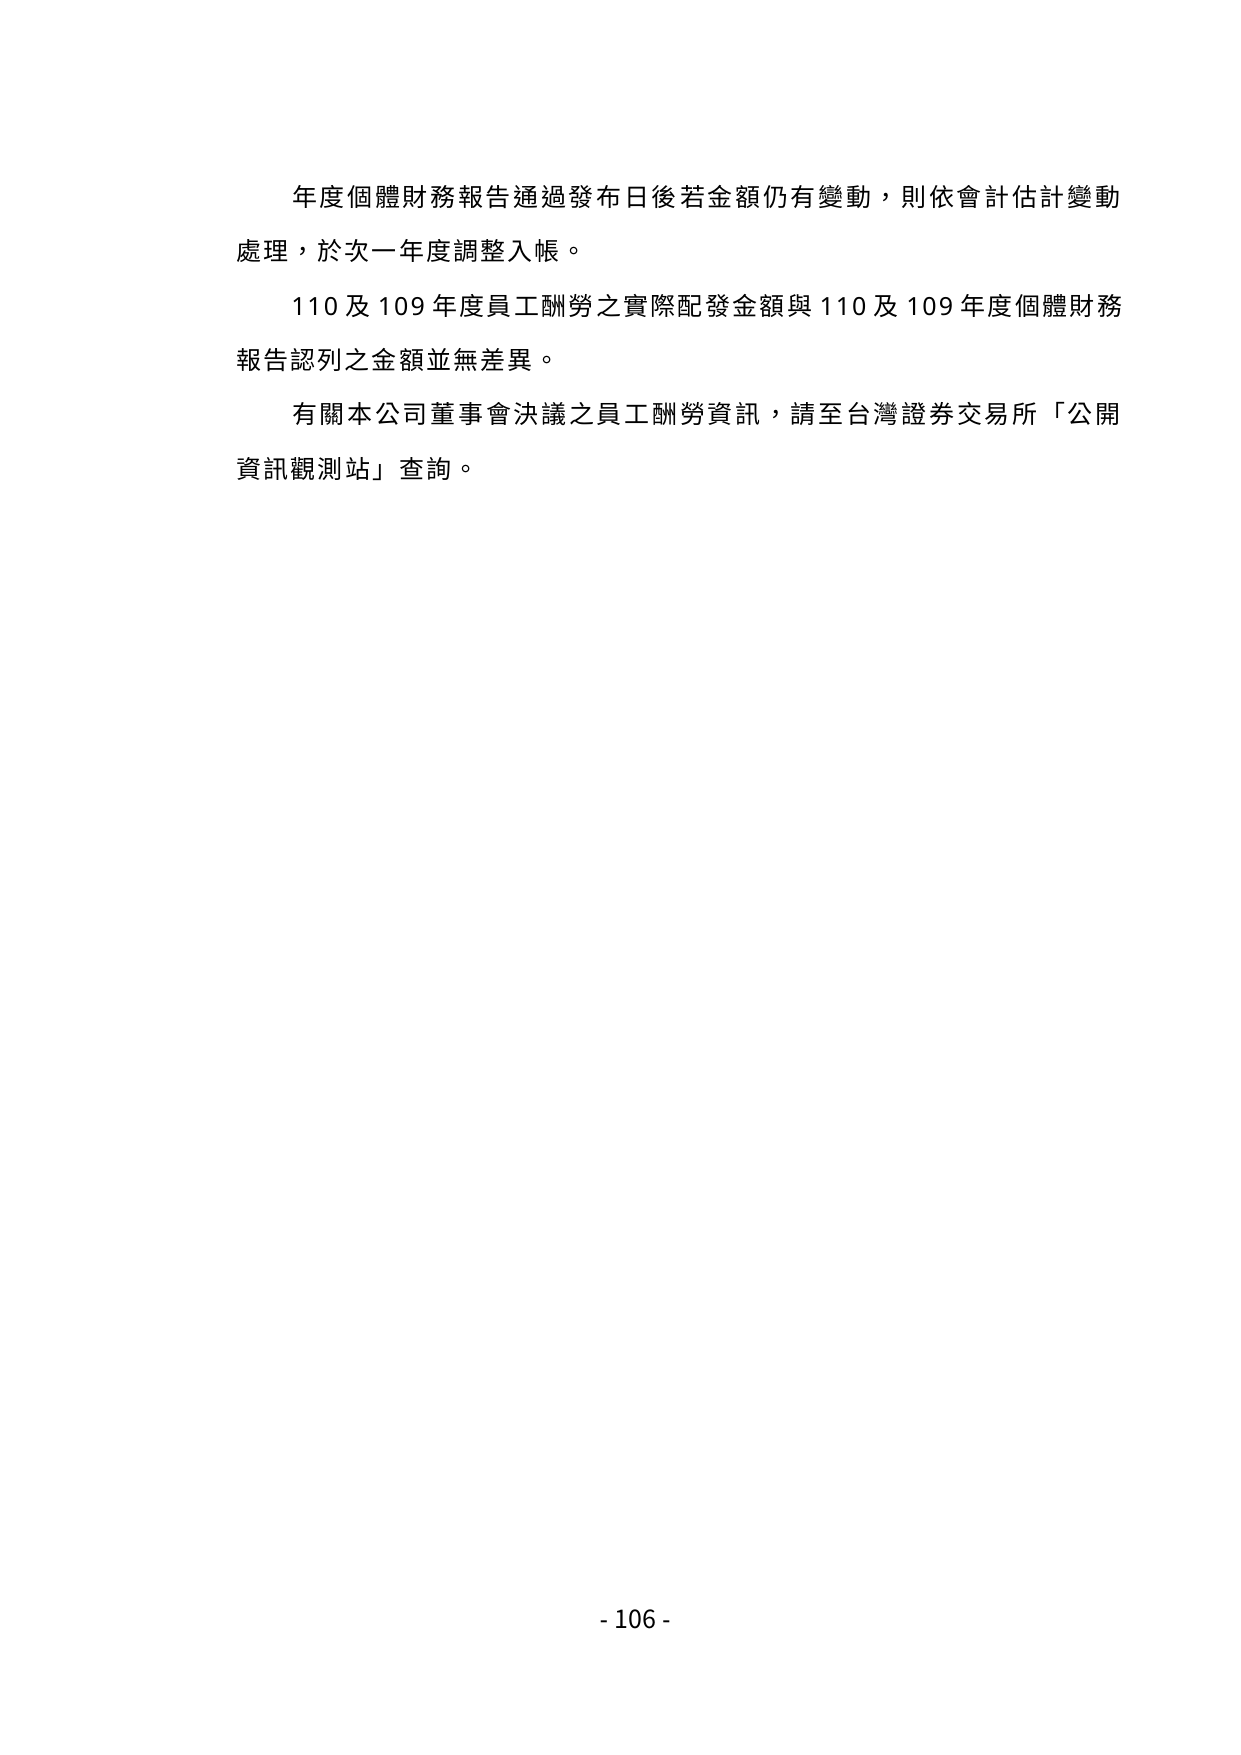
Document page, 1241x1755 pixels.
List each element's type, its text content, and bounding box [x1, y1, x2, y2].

text 110及109年度員工酬勞之實際配發金額與110及109年度個體財務報告認列之金額並無差異。 [236, 286, 1122, 377]
text 有關本公司董事會決議之員工酬勞資訊，請至台灣證券交易所「公開資訊觀測站」查詢。 [236, 395, 1122, 485]
text 年度個體財務報告通過發布日後若金額仍有變動，則依會計估計變動處理，於次一年度調整入帳。 [236, 177, 1122, 268]
